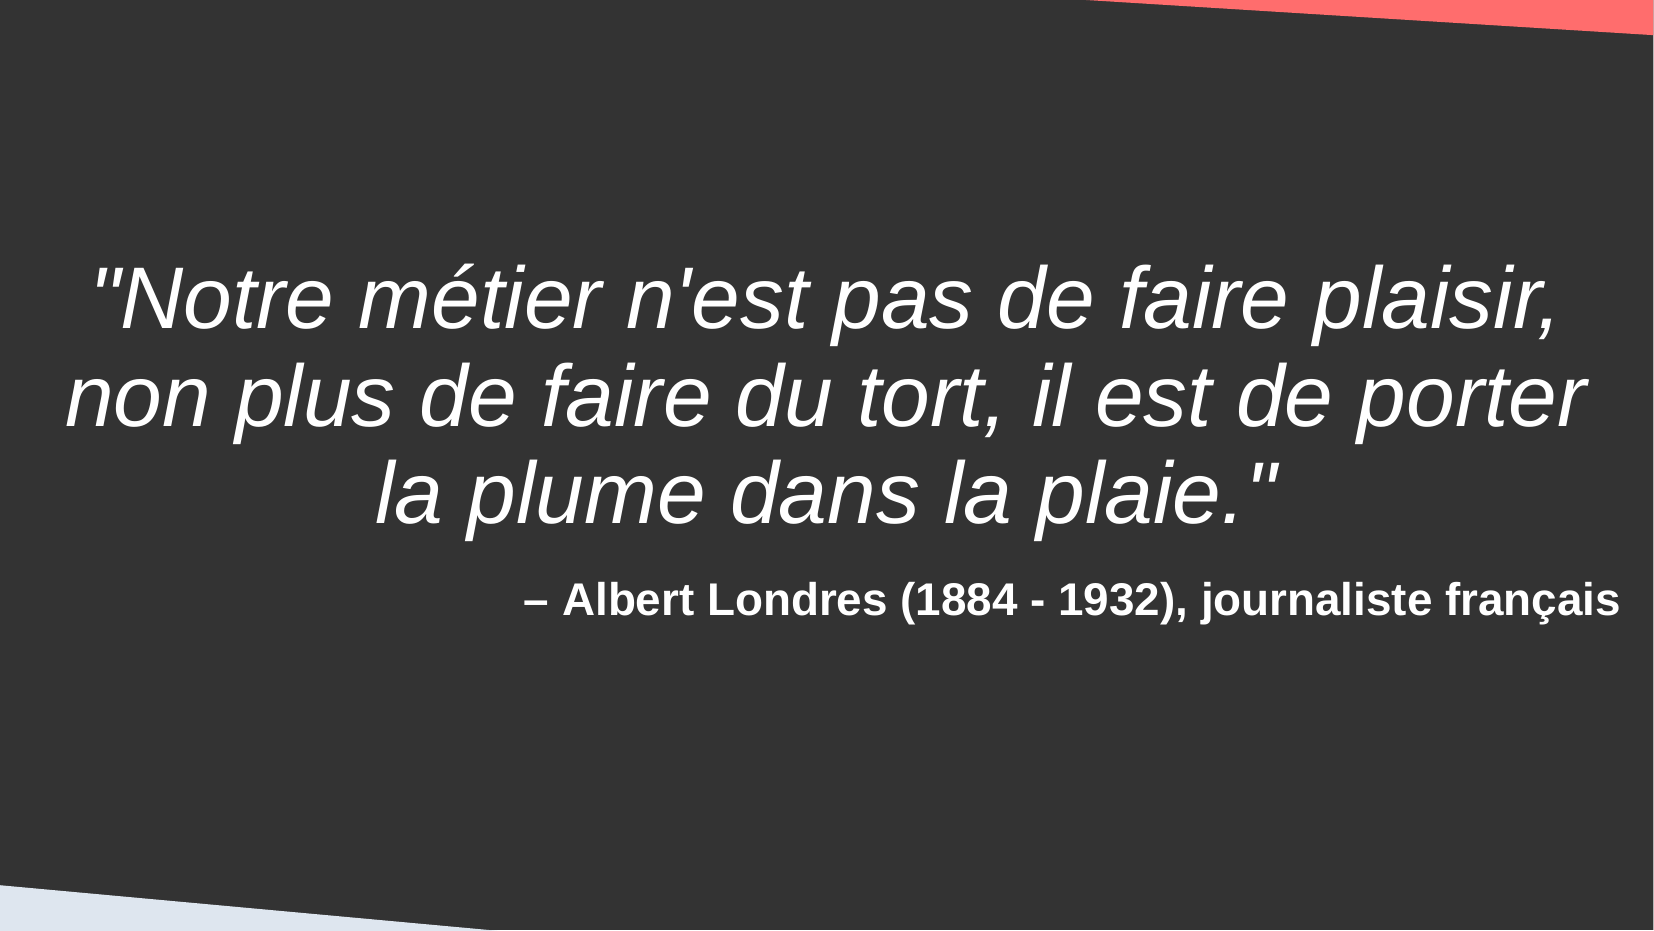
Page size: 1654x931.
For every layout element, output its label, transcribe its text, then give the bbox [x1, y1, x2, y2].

text_box [0, 885, 500, 931]
text_box [1086, 0, 1654, 36]
title – Albert Londres (1884 - 1932), journaliste français [31, 574, 1622, 626]
title "Notre métier n'est pas de faire plaisir, non plus de faire du tort, il est de porter la plume dans la plaie." [31, 249, 1622, 543]
